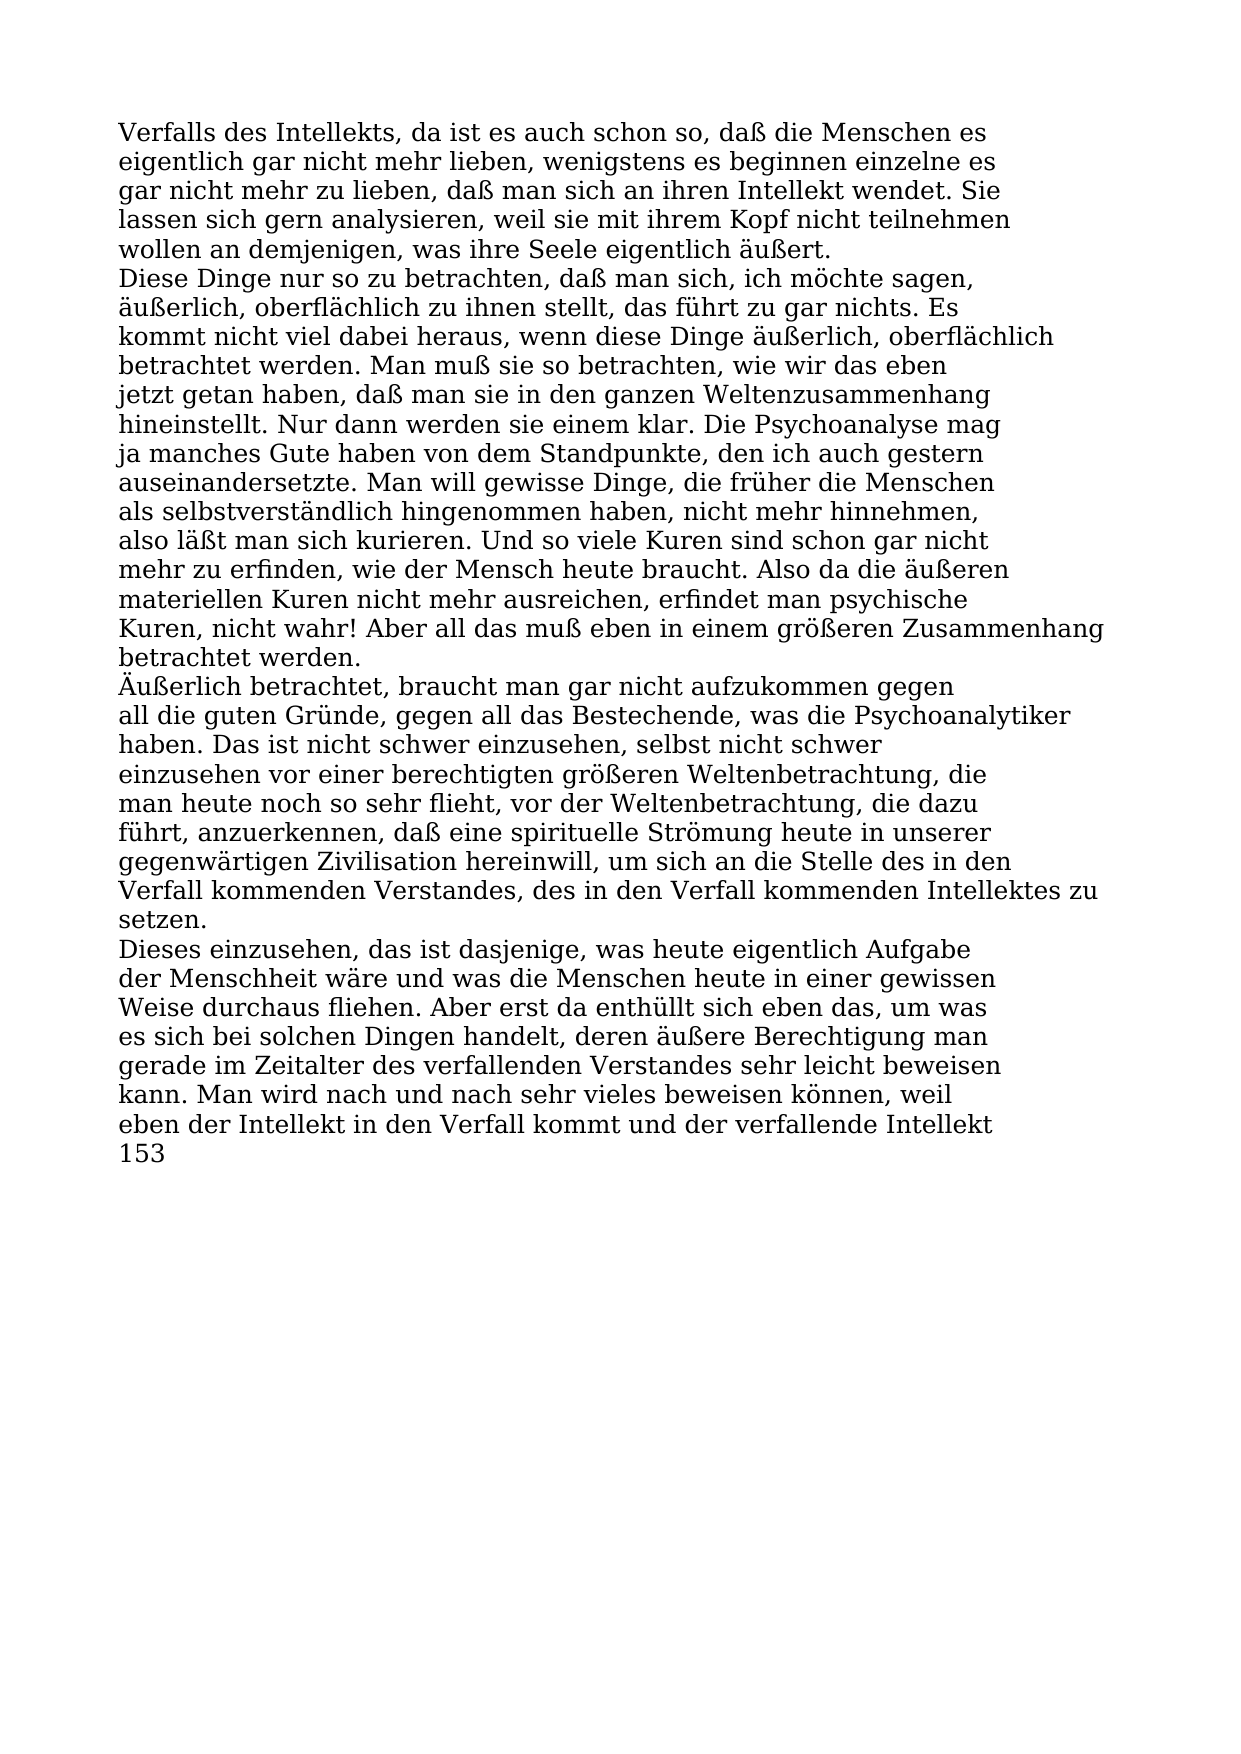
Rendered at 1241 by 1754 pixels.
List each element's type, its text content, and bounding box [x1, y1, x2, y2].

text eben der Intellekt in den Verfall kommt und der verfallende Intellekt [118, 1110, 1122, 1139]
text auseinandersetzte. Man will gewisse Dinge, die früher die Menschen [118, 468, 1122, 497]
text man heute noch so sehr flieht, vor der Weltenbetrachtung, die dazu [118, 789, 1122, 818]
text es sich bei solchen Dingen handelt, deren äußere Berechtigung man [118, 1022, 1122, 1051]
text mehr zu erfinden, wie der Mensch heute braucht. Also da die äußeren [118, 556, 1122, 585]
text Weise durchaus fliehen. Aber erst da enthüllt sich eben das, um was [118, 993, 1122, 1022]
text kann. Man wird nach und nach sehr vieles beweisen können, weil [118, 1081, 1122, 1110]
text also läßt man sich kurieren. Und so viele Kuren sind schon gar nicht [118, 526, 1122, 556]
text lassen sich gern analysieren, weil sie mit ihrem Kopf nicht teilnehmen [118, 206, 1122, 235]
text all die guten Gründe, gegen all das Bestechende, was die Psychoanalytiker haben. Das ist nicht schwer einzusehen, selbst nicht schwer [118, 701, 1122, 760]
text Verfalls des Intellekts, da ist es auch schon so, daß die Menschen es [118, 118, 1122, 147]
text eigentlich gar nicht mehr lieben, wenigstens es beginnen einzelne es [118, 147, 1122, 176]
text Dieses einzusehen, das ist dasjenige, was heute eigentlich Aufgabe [118, 935, 1122, 964]
text Äußerlich betrachtet, braucht man gar nicht aufzukommen gegen [118, 672, 1122, 701]
text hineinstellt. Nur dann werden sie einem klar. Die Psychoanalyse mag [118, 410, 1122, 439]
text gar nicht mehr zu lieben, daß man sich an ihren Intellekt wendet. Sie [118, 176, 1122, 206]
text der Menschheit wäre und was die Menschen heute in einer gewissen [118, 964, 1122, 993]
text jetzt getan haben, daß man sie in den ganzen Weltenzusammenhang [118, 381, 1122, 410]
text gerade im Zeitalter des verfallenden Verstandes sehr leicht beweisen [118, 1051, 1122, 1081]
text einzusehen vor einer berechtigten größeren Weltenbetrachtung, die [118, 760, 1122, 789]
text als selbstverständlich hingenommen haben, nicht mehr hinnehmen, [118, 497, 1122, 526]
text ja manches Gute haben von dem Standpunkte, den ich auch gestern [118, 439, 1122, 468]
text materiellen Kuren nicht mehr ausreichen, erfindet man psychische [118, 585, 1122, 614]
text Diese Dinge nur so zu betrachten, daß man sich, ich möchte sagen, [118, 264, 1122, 293]
text Verfall kommenden Verstandes, des in den Verfall kommenden Intellektes zu setzen. [118, 876, 1122, 935]
text Kuren, nicht wahr! Aber all das muß eben in einem größeren Zusammenhang betrachtet werden. [118, 614, 1122, 672]
text wollen an demjenigen, was ihre Seele eigentlich äußert. [118, 235, 1122, 264]
text äußerlich, oberflächlich zu ihnen stellt, das führt zu gar nichts. Es [118, 293, 1122, 322]
text gegenwärtigen Zivilisation hereinwill, um sich an die Stelle des in den [118, 847, 1122, 876]
text kommt nicht viel dabei heraus, wenn diese Dinge äußerlich, oberflächlich betrachtet werden. Man muß sie so betrachten, wie wir das eben [118, 322, 1122, 381]
text 153 [118, 1139, 1122, 1168]
text führt, anzuerkennen, daß eine spirituelle Strömung heute in unserer [118, 818, 1122, 847]
